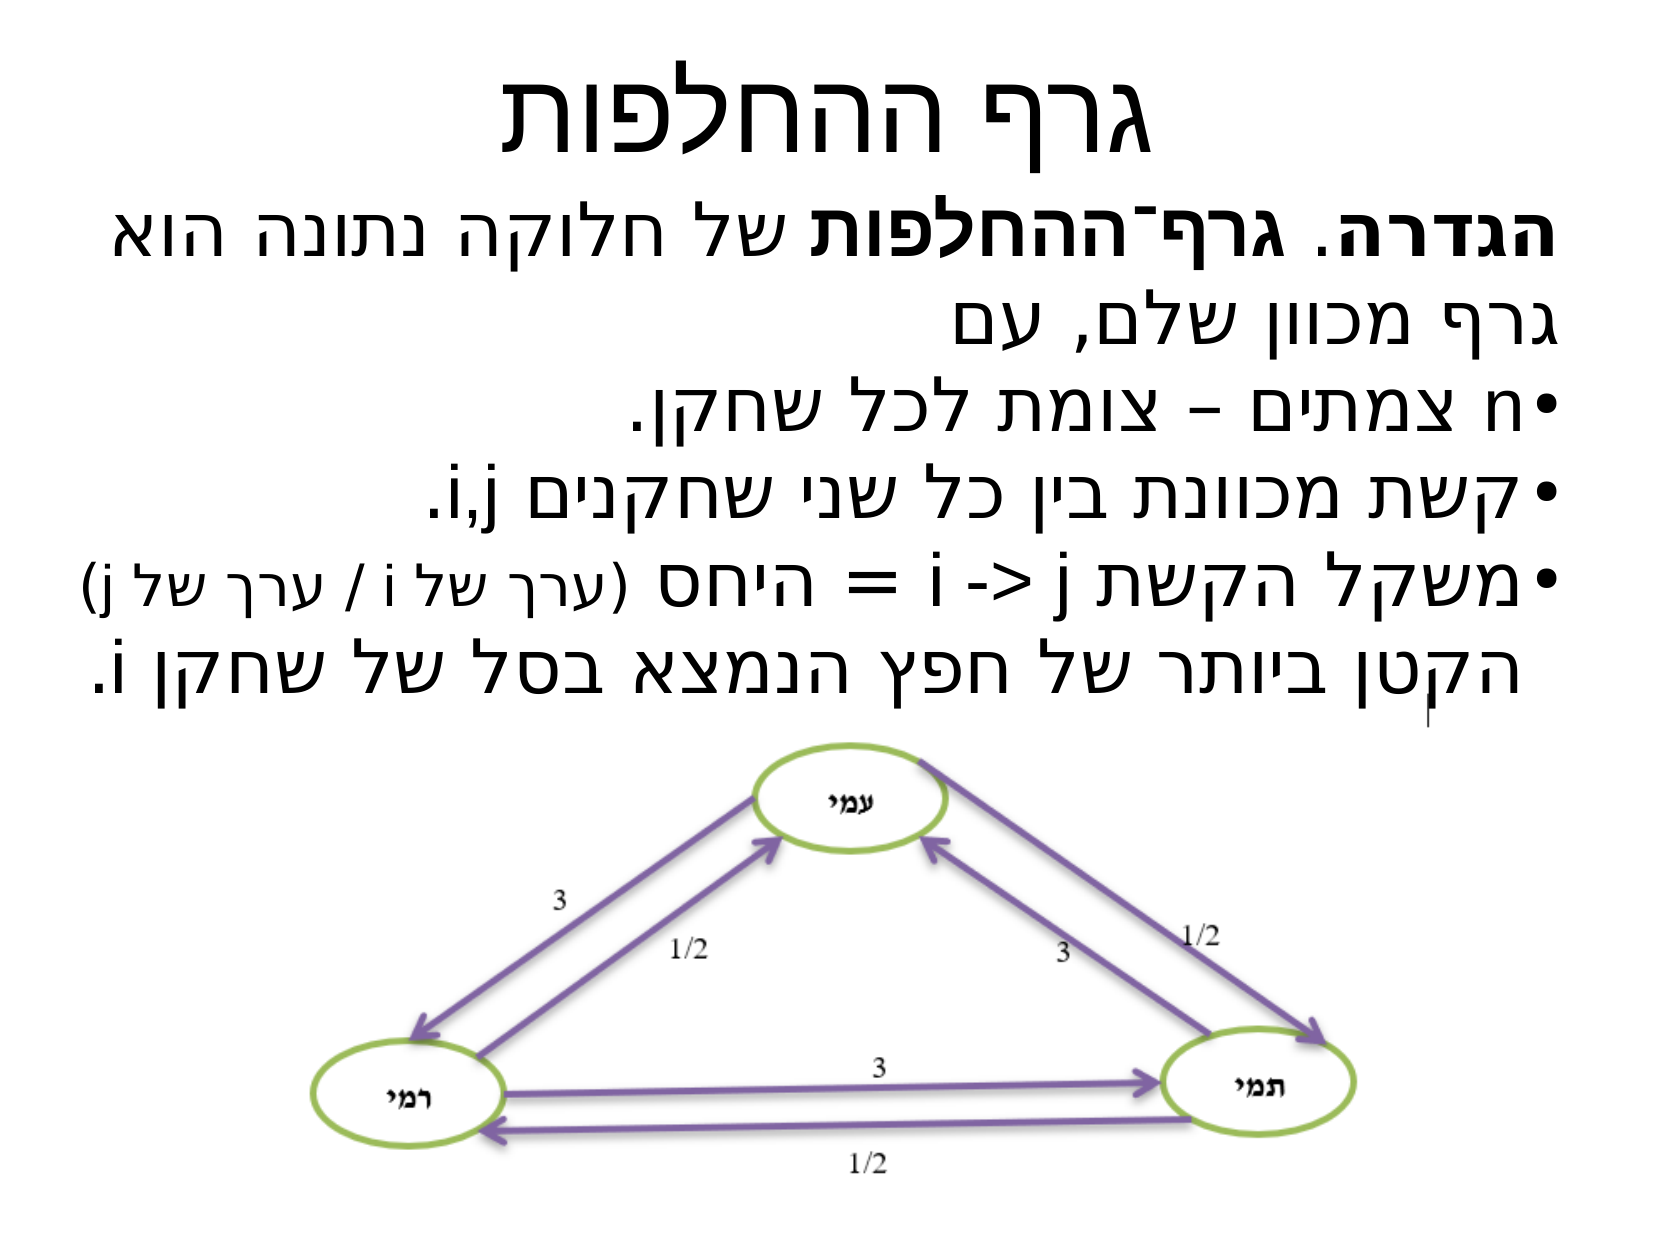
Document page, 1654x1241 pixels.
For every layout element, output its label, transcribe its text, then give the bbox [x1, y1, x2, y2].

text_box הגדרה. גרף־ההחלפות של חלוקה נתונה הוא גרף מכוון שלם, עם n צמתים – צומת לכל שחקן. קשת מכוונת בין כל שני שחקנים i,j. משקל הקשת i -> j = היחס (ערך של i / ערך של j) הקטן ביותר של חפץ הנמצא בסל של שחקן i. [60, 180, 1576, 722]
title גרף ההחלפות [0, 32, 1654, 196]
picture [270, 722, 1441, 1217]
